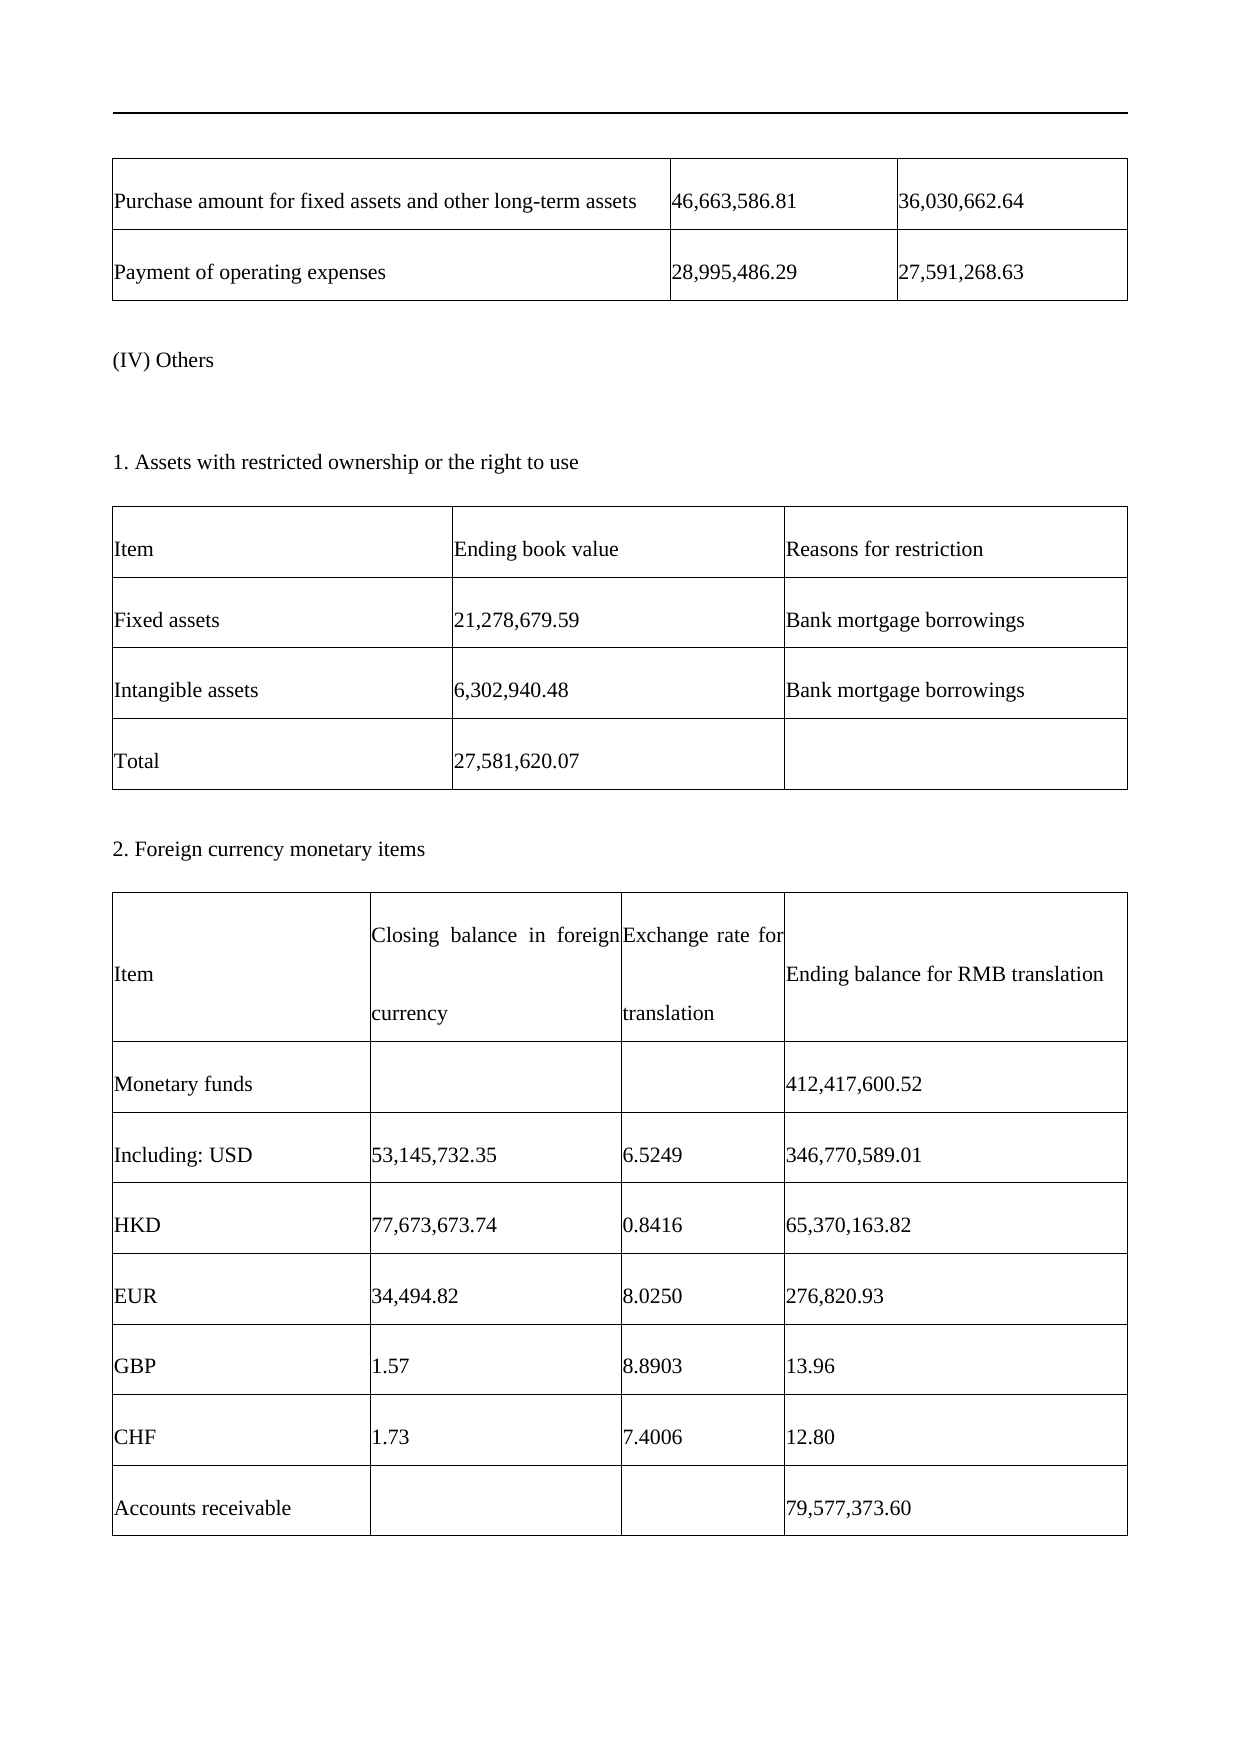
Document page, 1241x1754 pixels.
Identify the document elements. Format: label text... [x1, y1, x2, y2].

table_cell Monetary funds [113, 1042, 370, 1112]
table_cell 1.57 [371, 1325, 621, 1394]
table_cell 6.5249 [622, 1113, 784, 1182]
table_cell [785, 719, 1127, 788]
table_cell [371, 1042, 621, 1112]
table_cell 77,673,673.74 [371, 1183, 621, 1253]
table_header Closing balance in foreign currency [371, 893, 621, 1041]
table_cell [622, 1042, 784, 1112]
table_cell 21,278,679.59 [453, 578, 784, 647]
table_cell 346,770,589.01 [785, 1113, 1127, 1182]
table_header Exchange rate for translation [622, 893, 784, 1041]
table_cell Bank mortgage borrowings [785, 578, 1127, 647]
table_header Item [113, 893, 370, 1041]
table_cell EUR [113, 1254, 370, 1323]
table_cell 27,581,620.07 [453, 719, 784, 788]
table_cell 28,995,486.29 [671, 230, 897, 299]
text 1. Assets with restricted ownership or the right to use [112, 420, 1128, 483]
table_cell 34,494.82 [371, 1254, 621, 1323]
table_cell [622, 1466, 784, 1535]
text (IV) Others [112, 317, 1128, 380]
table_cell 13.96 [785, 1325, 1127, 1394]
table_cell 53,145,732.35 [371, 1113, 621, 1182]
table_cell 12.80 [785, 1395, 1127, 1465]
table_cell 8.0250 [622, 1254, 784, 1323]
table_header Item [113, 507, 452, 577]
table_cell 36,030,662.64 [898, 159, 1127, 229]
table_cell 8.8903 [622, 1325, 784, 1394]
table_cell GBP [113, 1325, 370, 1394]
table_header Reasons for restriction [785, 507, 1127, 577]
table_cell 27,591,268.63 [898, 230, 1127, 299]
table_cell Purchase amount for fixed assets and other long-term assets [113, 159, 670, 229]
table_cell CHF [113, 1395, 370, 1465]
table_header Ending book value [453, 507, 784, 577]
table_cell 0.8416 [622, 1183, 784, 1253]
table_cell Accounts receivable [113, 1466, 370, 1535]
table_cell 6,302,940.48 [453, 648, 784, 718]
text 2. Foreign currency monetary items [112, 806, 1128, 869]
table_cell [371, 1466, 621, 1535]
table_cell Bank mortgage borrowings [785, 648, 1127, 718]
table_cell Fixed assets [113, 578, 452, 647]
table_cell Including: USD [113, 1113, 370, 1182]
table_cell 412,417,600.52 [785, 1042, 1127, 1112]
table_cell 79,577,373.60 [785, 1466, 1127, 1535]
table_cell 65,370,163.82 [785, 1183, 1127, 1253]
table_cell 276,820.93 [785, 1254, 1127, 1323]
table_cell Intangible assets [113, 648, 452, 718]
table_cell 7.4006 [622, 1395, 784, 1465]
table_cell Total [113, 719, 452, 788]
table_cell 1.73 [371, 1395, 621, 1465]
table_cell 46,663,586.81 [671, 159, 897, 229]
table_cell Payment of operating expenses [113, 230, 670, 299]
table_cell HKD [113, 1183, 370, 1253]
table_header Ending balance for RMB translation [785, 893, 1127, 1041]
